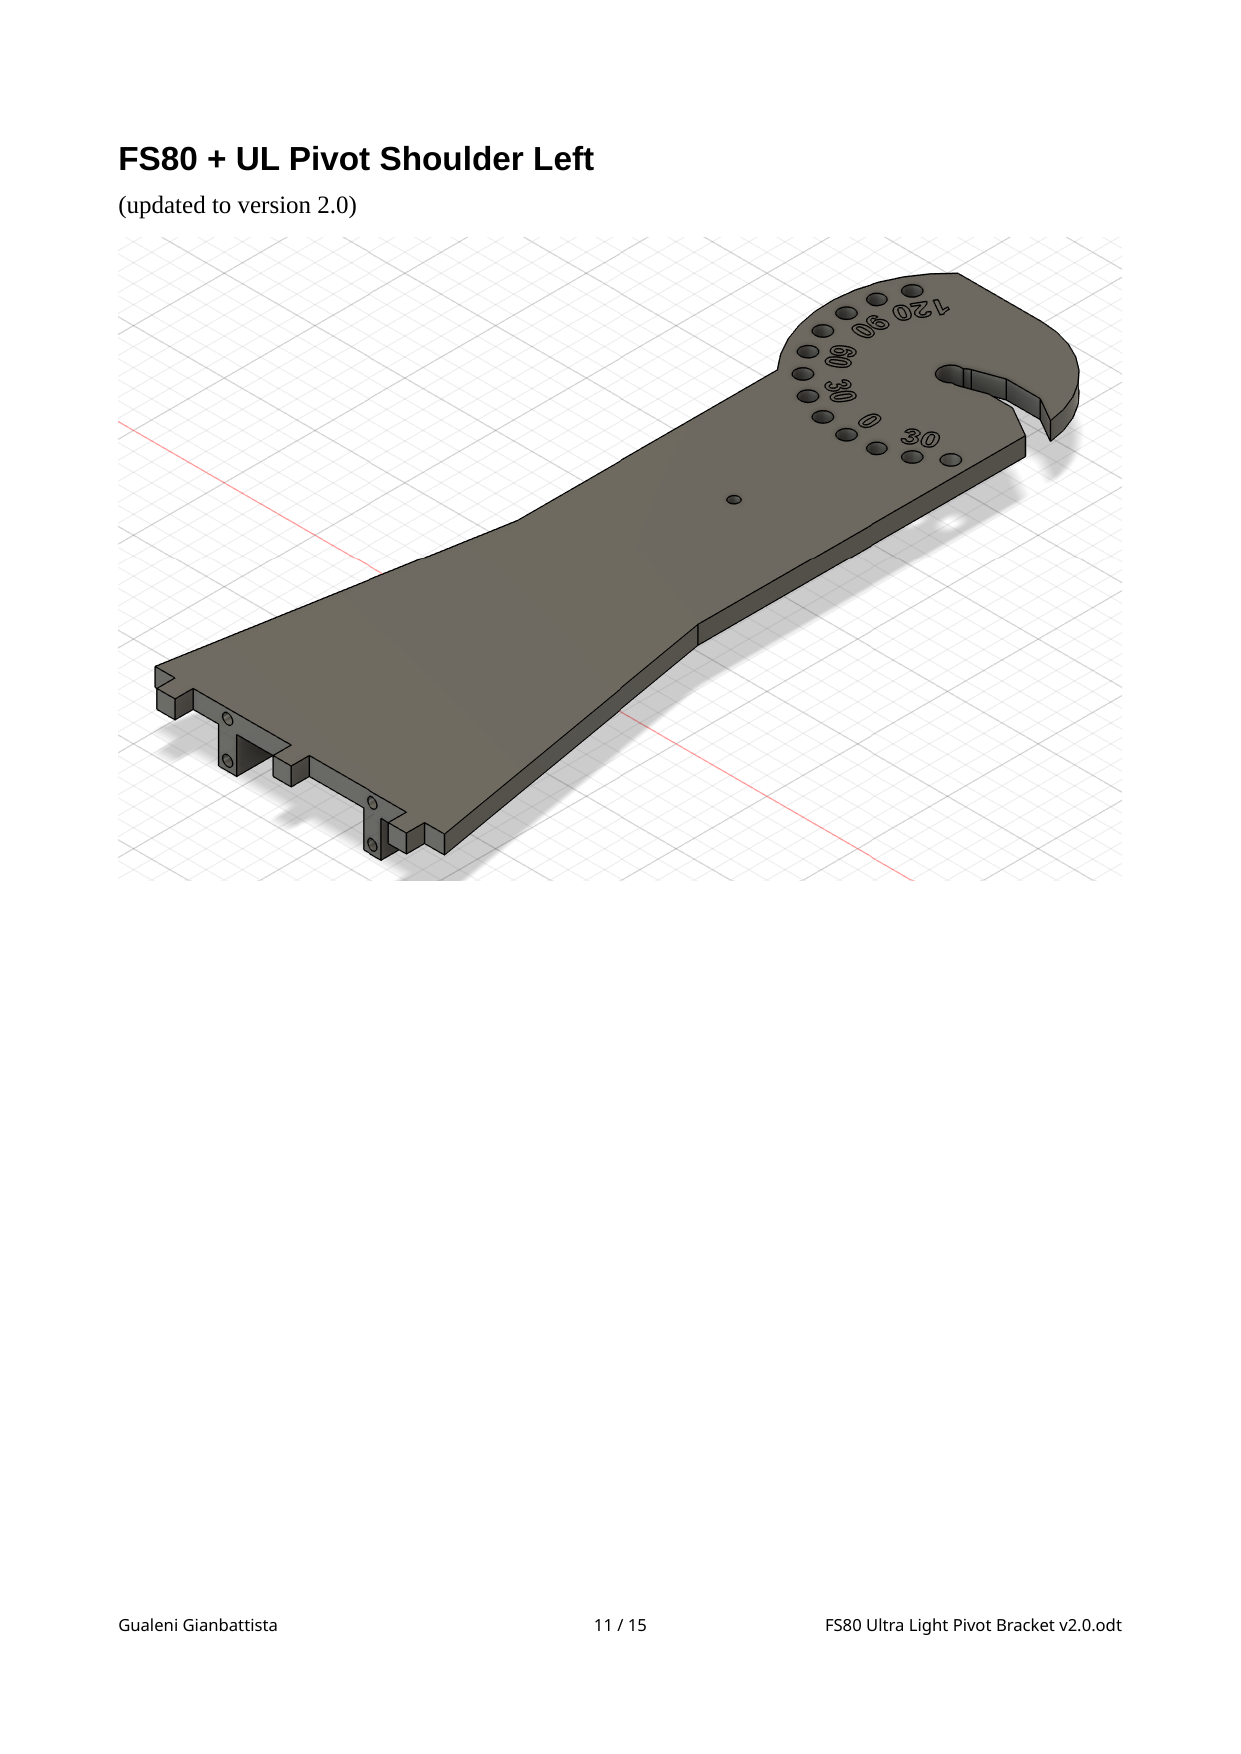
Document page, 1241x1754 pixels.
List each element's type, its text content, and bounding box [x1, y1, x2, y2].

text (updated to version 2.0) [118, 190, 1122, 219]
picture [118, 237, 1123, 881]
subtitle FS80 + UL Pivot Shoulder Left [118, 139, 1122, 177]
